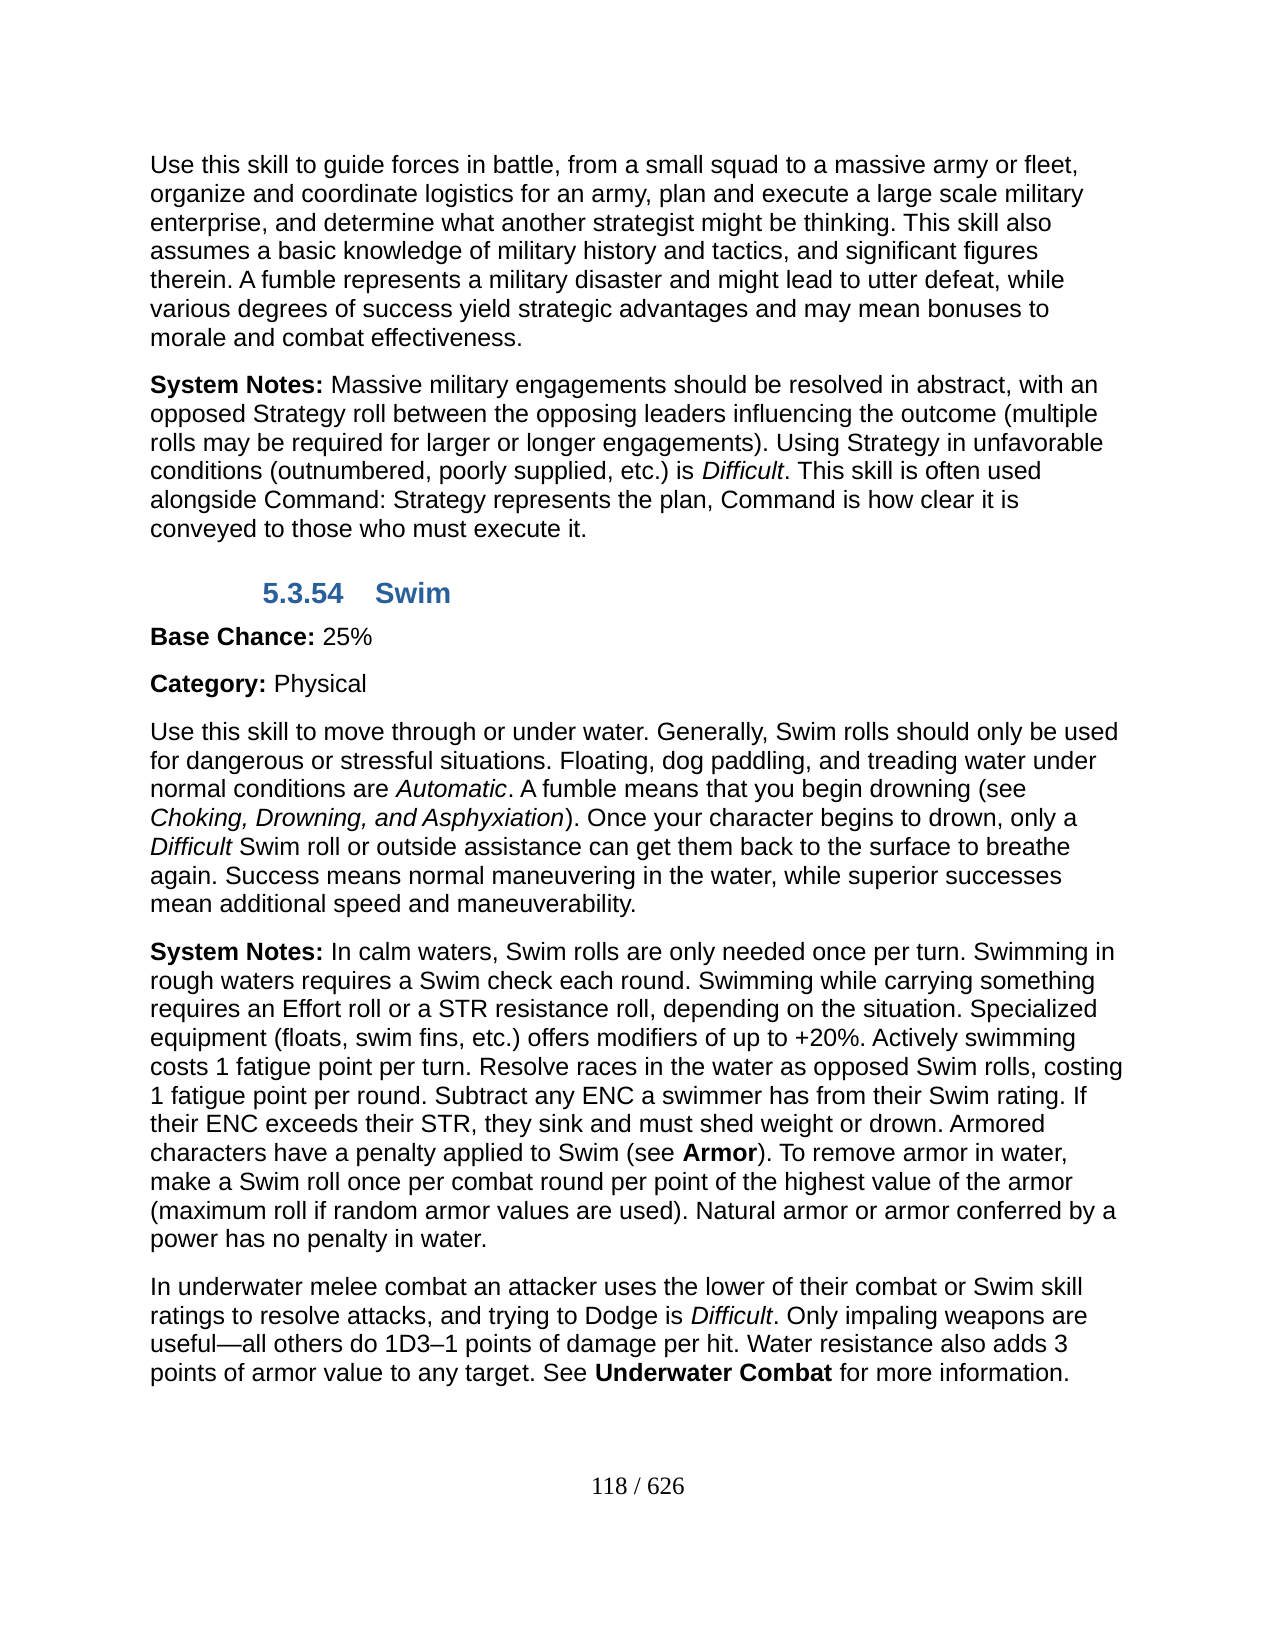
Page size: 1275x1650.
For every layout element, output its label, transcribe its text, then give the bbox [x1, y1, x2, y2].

text System Notes: Massive military engagements should be resolved in abstract, with an opposed Strategy roll between the opposing leaders influencing the outcome (multiple rolls may be required for larger or longer engagements). Using Strategy in unfavorable conditions (outnumbered, poorly supplied, etc.) is Difficult. This skill is often used alongside Command: Strategy represents the plan, Command is how clear it is conveyed to those who must execute it. [150, 370, 1125, 542]
text Base Chance: 25% [150, 622, 1125, 651]
text Use this skill to move through or under water. Generally, Swim rolls should only be used for dangerous or stressful situations. Floating, dog paddling, and treading water under normal conditions are Automatic. A fumble means that you begin drowning (see Choking, Drowning, and Asphyxiation). Once your character begins to drown, only a Difficult Swim roll or outside assistance can get them back to the surface to breathe again. Success means normal maneuvering in the water, while superior successes mean additional speed and maneuverability. [150, 717, 1125, 918]
text Use this skill to guide forces in battle, from a small squad to a massive army or fleet, organize and coordinate logistics for an army, plan and execute a large scale military enterprise, and determine what another strategist might be thinking. This skill also assumes a basic knowledge of military history and tactics, and significant figures therein. A fumble represents a military disaster and might lead to utter defeat, while various degrees of success yield strategic advantages and may mean bonuses to morale and combat effectiveness. [150, 150, 1125, 351]
text In underwater melee combat an attacker uses the lower of their combat or Swim skill ratings to resolve attacks, and trying to Dodge is Difficult. Only impaling weapons are useful—all others do 1D3–1 points of damage per hit. Water resistance also adds 3 points of armor value to any target. See Underwater Combat for more information. [150, 1272, 1125, 1387]
text System Notes: In calm waters, Swim rolls are only needed once per turn. Swimming in rough waters requires a Swim check each round. Swimming while carrying something requires an Effort roll or a STR resistance roll, depending on the situation. Specialized equipment (floats, swim fins, etc.) offers modifiers of up to +20%. Actively swimming costs 1 fatigue point per turn. Resolve races in the water as opposed Swim rolls, costing 1 fatigue point per round. Subtract any ENC a swimmer has from their Swim rating. If their ENC exceeds their STR, they sink and must shed weight or drown. Armored characters have a penalty applied to Swim (see Armor). To remove armor in water, make a Swim roll once per combat round per point of the highest value of the armor (maximum roll if random armor values are used). Natural armor or armor conferred by a power has no penalty in water. [150, 937, 1125, 1253]
text Category: Physical [150, 669, 1125, 698]
subtitle Swim [262, 576, 1125, 609]
